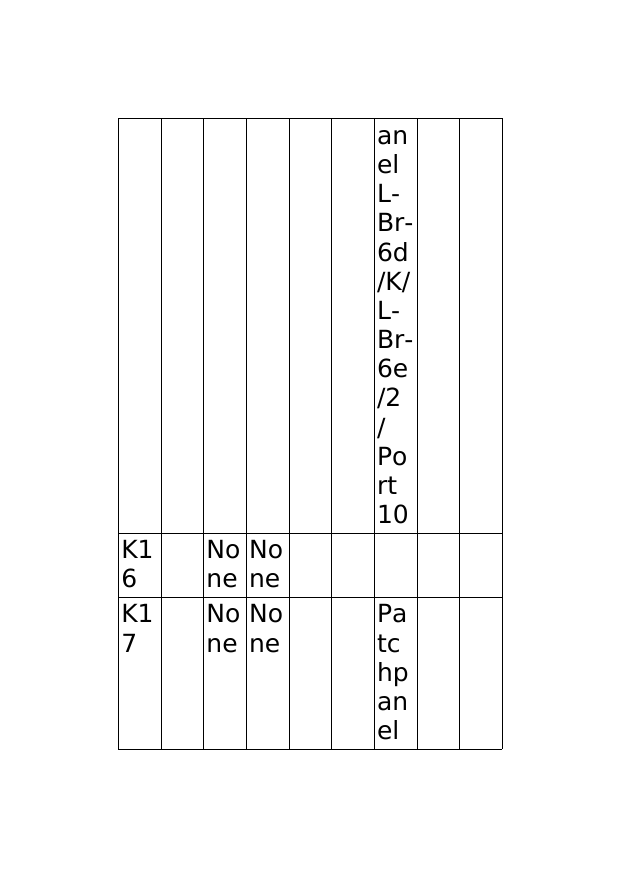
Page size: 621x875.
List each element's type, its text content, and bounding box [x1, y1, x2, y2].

table_cell [332, 534, 374, 597]
table_cell None [204, 534, 246, 597]
table_cell anel L-Br-6d/K/L-Br-6e/2 / Port 10 [375, 119, 417, 532]
table_cell [375, 534, 417, 597]
table_cell [247, 119, 289, 532]
table_cell [290, 119, 331, 532]
table_cell [332, 598, 374, 748]
table_cell [460, 534, 502, 597]
table_cell None [247, 534, 289, 597]
table_cell None [204, 598, 246, 748]
table_cell [162, 598, 203, 748]
table_cell [332, 119, 374, 532]
table_cell None [247, 598, 289, 748]
table_cell [162, 119, 203, 532]
table_cell [290, 534, 331, 597]
table_cell [418, 598, 459, 748]
table_cell [418, 534, 459, 597]
table_cell [290, 598, 331, 748]
table_cell [204, 119, 246, 532]
table_cell K17 [119, 598, 161, 748]
table_cell [162, 534, 203, 597]
table_cell [460, 598, 502, 748]
table_cell [460, 119, 502, 532]
table_cell Patchpanel [375, 598, 417, 748]
table_cell [119, 119, 161, 532]
table_cell K16 [119, 534, 161, 597]
table_cell [418, 119, 459, 532]
